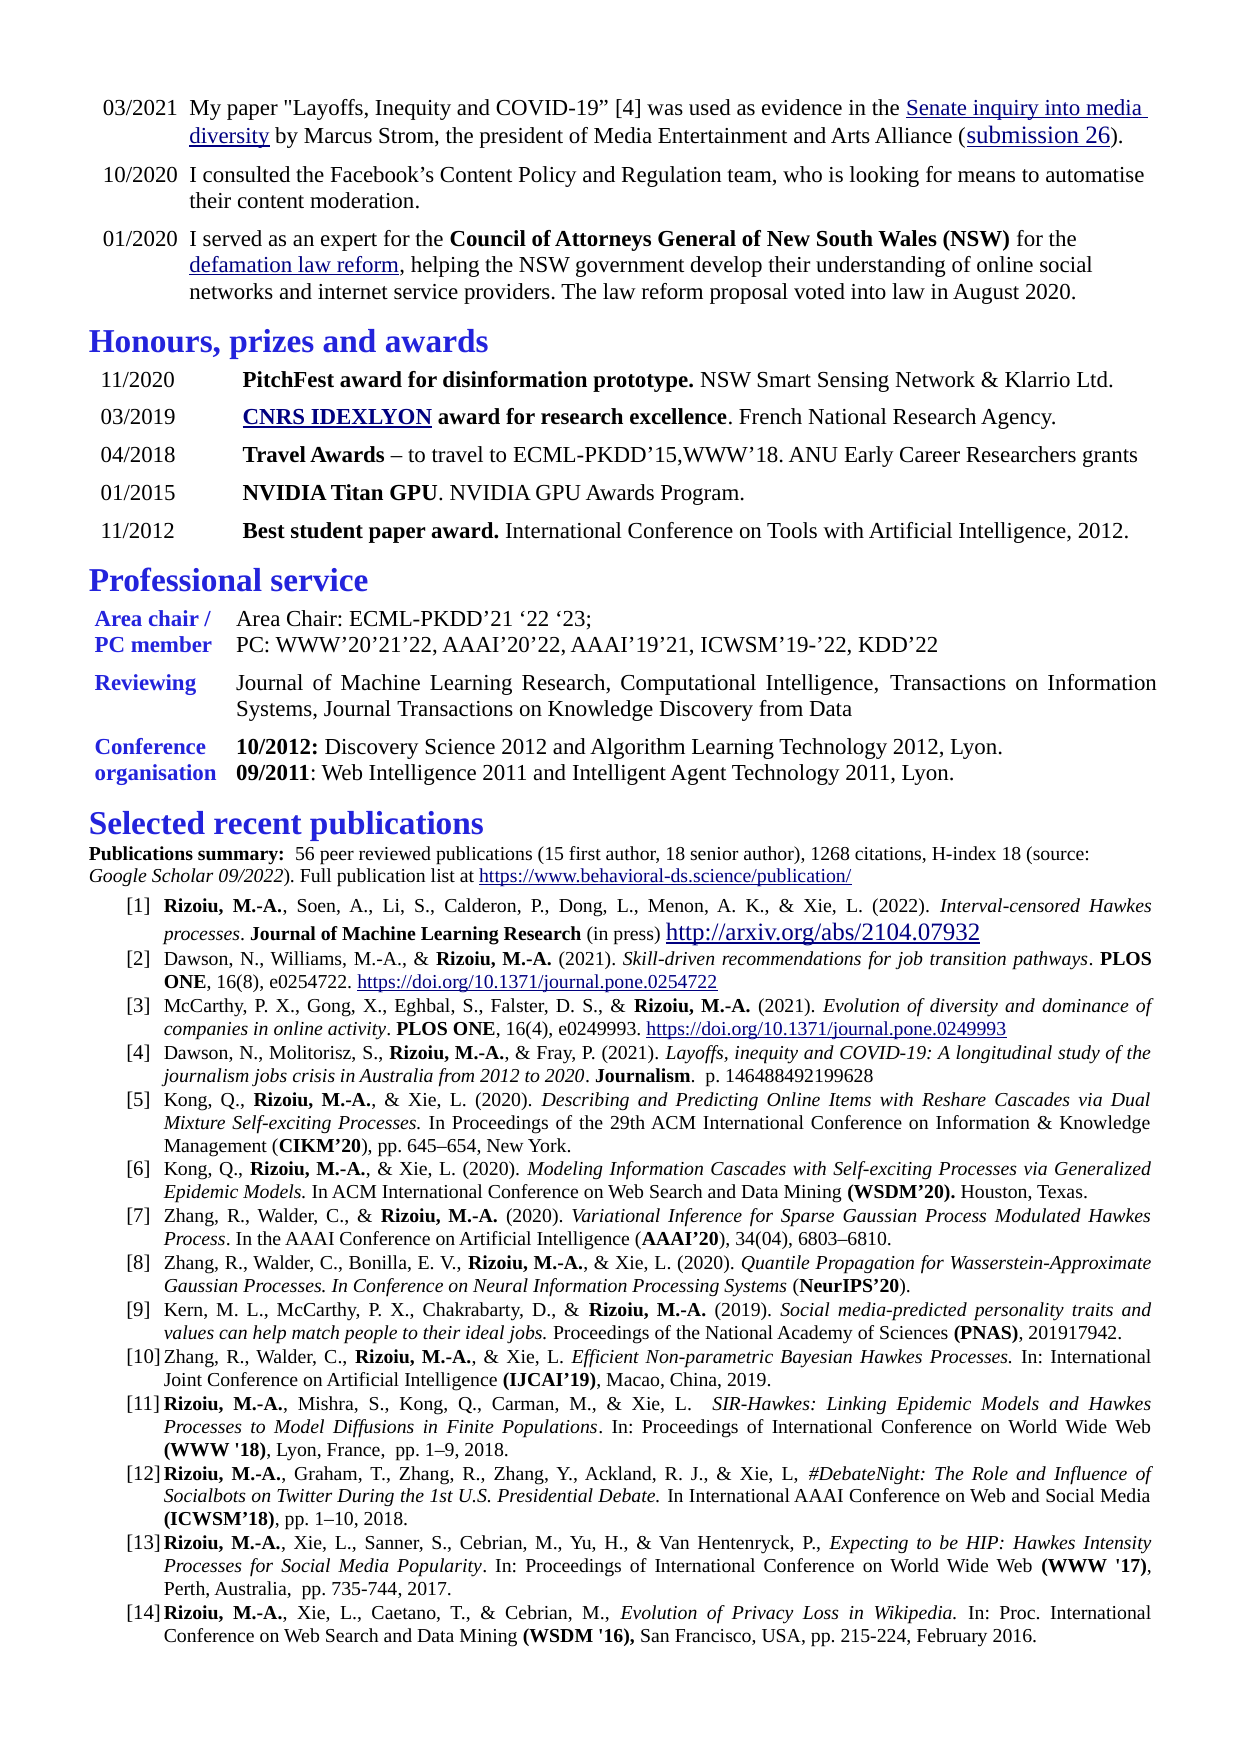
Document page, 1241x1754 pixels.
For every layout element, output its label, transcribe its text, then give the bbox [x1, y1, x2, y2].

table_cell 03/2021 [89, 89, 183, 155]
list Rizoiu, M.-A., Xie, L., Caetano, T., & Cebrian, M., Evolution of Privacy Loss in Wikipedia. In: Proc. International Conference on Web Search and Data Mining (WSDM '16), San Francisco, USA, pp. 215-224, February 2016. [126, 1600, 1152, 1647]
list Kern, M. L., McCarthy, P. X., Chakrabarty, D., & Rizoiu, M.-A. (2019). Social media-predicted personality traits and values can help match people to their ideal jobs. Proceedings of the National Academy of Sciences (PNAS), 201917942. [126, 1297, 1152, 1344]
table_cell 03/2019 [89, 398, 231, 436]
table_cell Conference organisation [89, 728, 230, 792]
list Kong, Q., Rizoiu, M.-A., & Xie, L. (2020). Describing and Predicting Online Items with Reshare Cascades via Dual Mixture Self-exciting Processes. In Proceedings of the 29th ACM International Conference on Information & Knowledge Management (CIKM’20), pp. 645–654, New York. [126, 1087, 1152, 1156]
list McCarthy, P. X., Gong, X., Eghbal, S., Falster, D. S., & Rizoiu, M.-A. (2021). Evolution of diversity and dominance of companies in online activity. PLOS ONE, 16(4), e0249993. https://doi.org/10.1371/journal.pone.0249993 [126, 993, 1152, 1040]
table_cell My paper "Layoffs, Inequity and COVID-19” [4] was used as evidence in the Senate inquiry into media diversity by Marcus Strom, the president of Media Entertainment and Arts Alliance (submission 26). [183, 89, 1164, 155]
list Dawson, N., Molitorisz, S., Rizoiu, M.-A., & Fray, P. (2021). Layoffs, inequity and COVID-19: A longitudinal study of the journalism jobs crisis in Australia from 2012 to 2020. Journalism. p. 146488492199628 [126, 1040, 1152, 1087]
table_cell 04/2018 [89, 436, 231, 473]
table_cell Travel Awards – to travel to ECML-PKDD’15,WWW’18. ANU Early Career Researchers grants [231, 436, 1163, 473]
list Zhang, R., Walder, C., & Rizoiu, M.-A. (2020). Variational Inference for Sparse Gaussian Process Modulated Hawkes Process. In the AAAI Conference on Artificial Intelligence (AAAI’20), 34(04), 6803–6810. [126, 1203, 1152, 1250]
subtitle Professional service [88, 561, 1152, 599]
list Zhang, R., Walder, C., Rizoiu, M.-A., & Xie, L. Efficient Non-parametric Bayesian Hawkes Processes. In: International Joint Conference on Artificial Intelligence (IJCAI’19), Macao, China, 2019. [126, 1344, 1152, 1391]
table_cell Best student paper award. International Conference on Tools with Artificial Intelligence, 2012. [231, 511, 1163, 549]
table_header Area Chair: ECML-PKDD’21 ‘22 ‘23; PC: WWW’20’21’22, AAAI’20’22, AAAI’19’21, ICWSM’19-’22, KDD’22 [230, 599, 1163, 663]
table_cell Reviewing [89, 663, 230, 727]
table_cell NVIDIA Titan GPU. NVIDIA GPU Awards Program. [231, 473, 1163, 511]
list Rizoiu, M.-A., Xie, L., Sanner, S., Cebrian, M., Yu, H., & Van Hentenryck, P., Expecting to be HIP: Hawkes Intensity Processes for Social Media Popularity. In: Proceedings of International Conference on World Wide Web (WWW '17), Perth, Australia, pp. 735-744, 2017. [126, 1530, 1152, 1600]
subtitle Honours, prizes and awards [88, 322, 1152, 360]
list Rizoiu, M.-A., Soen, A., Li, S., Calderon, P., Dong, L., Menon, A. K., & Xie, L. (2022). Interval-censored Hawkes processes. Journal of Machine Learning Research (in press) http://arxiv.org/abs/2104.07932 [126, 893, 1152, 946]
table_cell 10/2020 [89, 155, 183, 219]
subtitle Selected recent publications [88, 803, 1152, 842]
table_cell 01/2020 [89, 219, 183, 310]
list Kong, Q., Rizoiu, M.-A., & Xie, L. (2020). Modeling Information Cascades with Self-exciting Processes via Generalized Epidemic Models. In ACM International Conference on Web Search and Data Mining (WSDM’20). Houston, Texas. [126, 1156, 1152, 1203]
table_cell 11/2012 [89, 511, 231, 549]
table_cell Journal of Machine Learning Research, Computational Intelligence, Transactions on Information Systems, Journal Transactions on Knowledge Discovery from Data [230, 663, 1163, 727]
list Dawson, N., Williams, M.-A., & Rizoiu, M.-A. (2021). Skill-driven recommendations for job transition pathways. PLOS ONE, 16(8), e0254722. https://doi.org/10.1371/journal.pone.0254722 [126, 946, 1152, 993]
table_cell I served as an expert for the Council of Attorneys General of New South Wales (NSW) for the defamation law reform, helping the NSW government develop their understanding of online social networks and internet service providers. The law reform proposal voted into law in August 2020. [183, 219, 1164, 310]
table_header 11/2020 [89, 360, 231, 398]
list Rizoiu, M.-A., Graham, T., Zhang, R., Zhang, Y., Ackland, R. J., & Xie, L, #DebateNight: The Role and Influence of Socialbots on Twitter During the 1st U.S. Presidential Debate. In International AAAI Conference on Web and Social Media (ICWSM’18), pp. 1–10, 2018. [126, 1460, 1152, 1530]
table_cell 10/2012: Discovery Science 2012 and Algorithm Learning Technology 2012, Lyon. 09/2011: Web Intelligence 2011 and Intelligent Agent Technology 2011, Lyon. [230, 728, 1163, 792]
table_cell 01/2015 [89, 473, 231, 511]
list Rizoiu, M.-A., Mishra, S., Kong, Q., Carman, M., & Xie, L. SIR-Hawkes: Linking Epidemic Models and Hawkes Processes to Model Diffusions in Finite Populations. In: Proceedings of International Conference on World Wide Web (WWW '18), Lyon, France, pp. 1–9, 2018. [126, 1391, 1152, 1460]
table_cell I consulted the Facebook’s Content Policy and Regulation team, who is looking for means to automatise their content moderation. [183, 155, 1164, 219]
list Zhang, R., Walder, C., Bonilla, E. V., Rizoiu, M.-A., & Xie, L. (2020). Quantile Propagation for Wasserstein-Approximate Gaussian Processes. In Conference on Neural Information Processing Systems (NeurIPS’20). [126, 1250, 1152, 1297]
table_header PitchFest award for disinformation prototype. NSW Smart Sensing Network & Klarrio Ltd. [231, 360, 1163, 398]
table_header Area chair / PC member [89, 599, 230, 663]
table_cell CNRS IDEXLYON award for research excellence. French National Research Agency. [231, 398, 1163, 436]
text Publications summary: 56 peer reviewed publications (15 first author, 18 senior author), 1268 citations, H-index 18 (source: Google Scholar 09/2022). Full publication list at https://www.behavioral-ds.science/publication/ [88, 842, 1152, 887]
